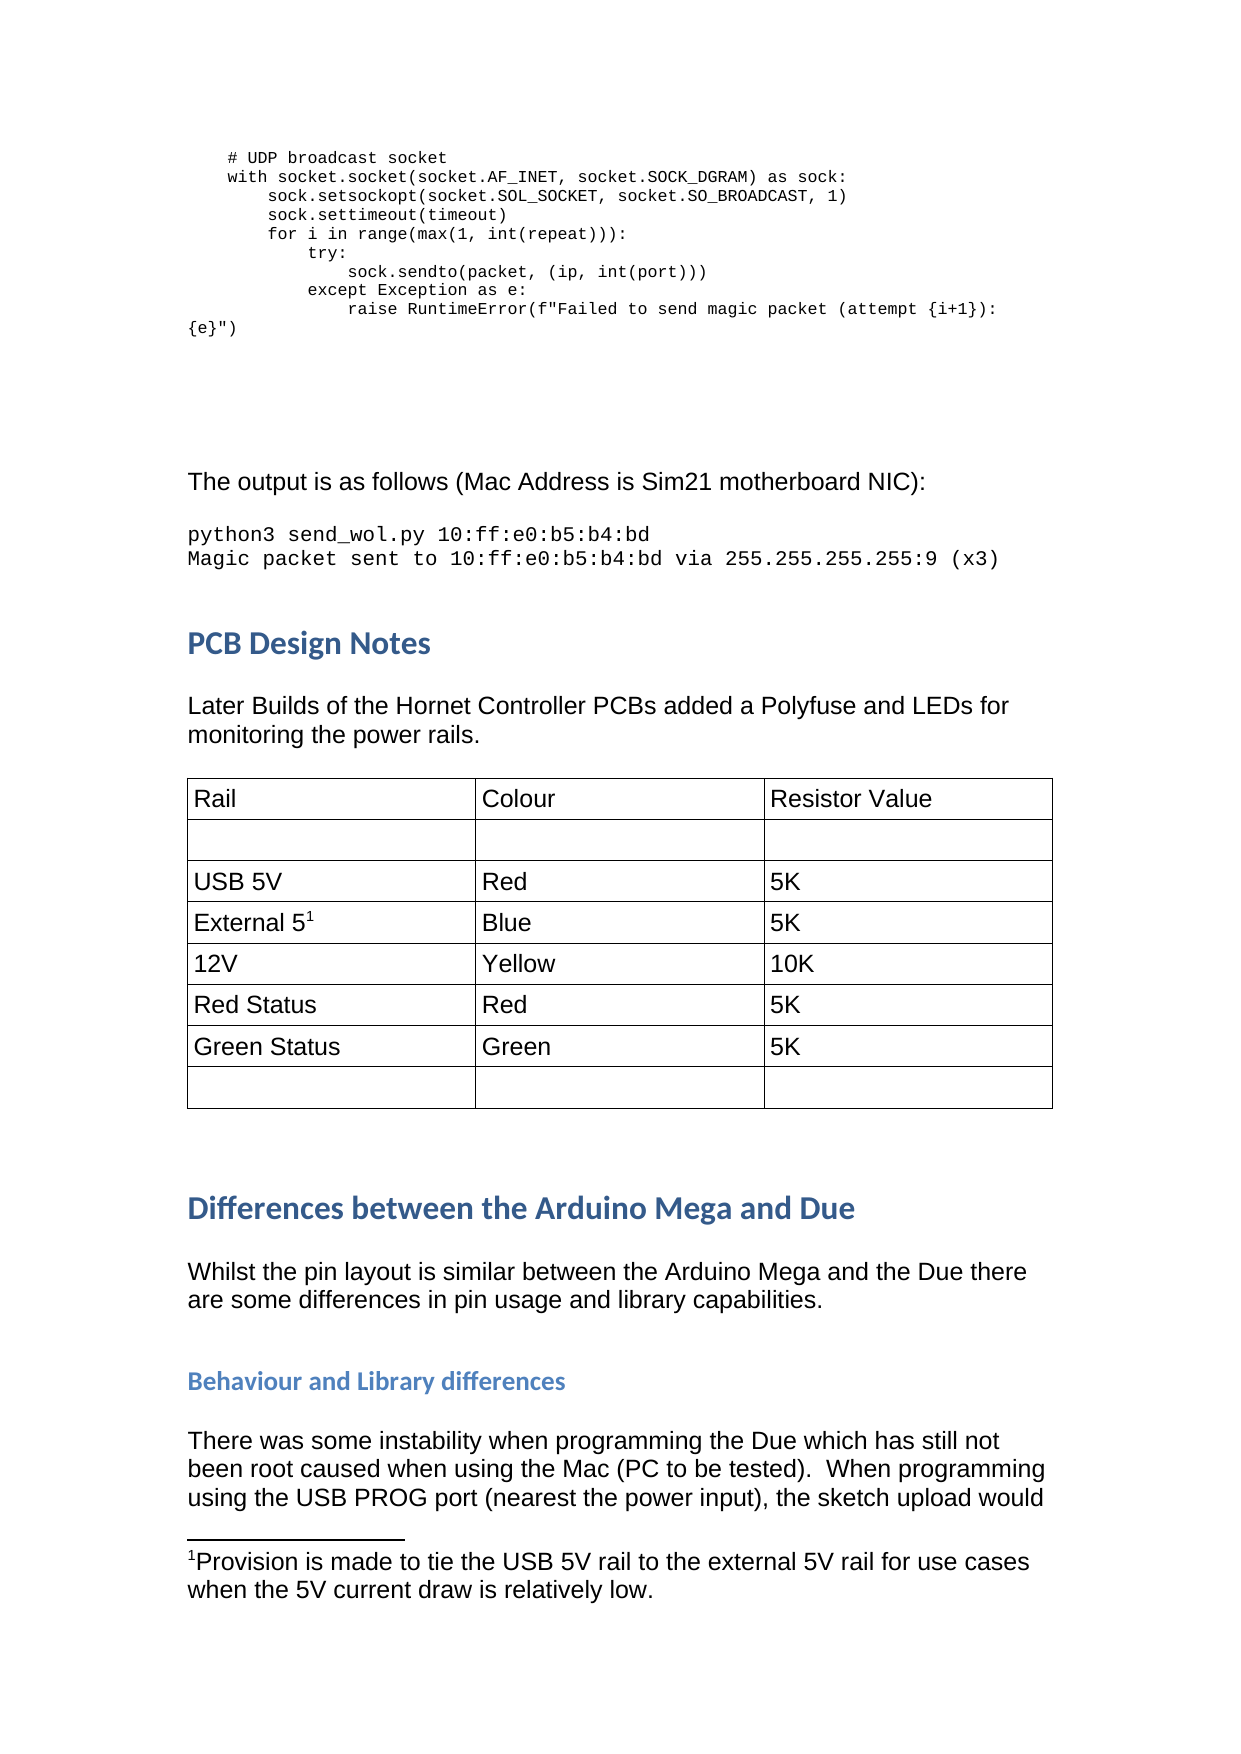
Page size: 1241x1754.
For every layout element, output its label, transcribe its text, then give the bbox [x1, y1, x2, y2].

text for i in range(max(1, int(repeat))): [187, 225, 1053, 244]
subtitle Differences between the Arduino Mega and Due [187, 1187, 1053, 1228]
table_header Colour [476, 779, 764, 819]
table_cell 5K [765, 985, 1052, 1025]
table_cell 5K [765, 861, 1052, 901]
text sock.settimeout(timeout) [187, 207, 1053, 225]
table_cell Red [476, 861, 764, 901]
text with socket.socket(socket.AF_INET, socket.SOCK_DGRAM) as sock: [187, 169, 1053, 188]
table_cell Yellow [476, 944, 764, 984]
table_cell Green Status [188, 1026, 475, 1066]
table_cell [476, 1067, 764, 1107]
subtitle Behaviour and Library differences [187, 1364, 1053, 1397]
text sock.sendto(packet, (ip, int(port))) [187, 263, 1053, 282]
table_cell [765, 1067, 1052, 1107]
table_cell Green [476, 1026, 764, 1066]
table_cell [765, 820, 1052, 860]
table_cell 5K [765, 1026, 1052, 1066]
text # UDP broadcast socket [187, 150, 1053, 169]
text Later Builds of the Hornet Controller PCBs added a Polyfuse and LEDs for monitoring the power rails. [187, 691, 1053, 749]
table_cell Red Status [188, 985, 475, 1025]
table_cell [476, 820, 764, 860]
text The output is as follows (Mac Address is Sim21 motherboard NIC): [187, 467, 1053, 496]
table_cell [188, 820, 475, 860]
subtitle PCB Design Notes [187, 622, 1053, 662]
text There was some instability when programming the Due which has still not been root caused when using the Mac (PC to be tested). When programming using the USB PROG port (nearest the power input), the sketch upload would [187, 1426, 1053, 1512]
table_cell USB 5V [188, 861, 475, 901]
table_cell External 5 [188, 902, 475, 942]
table_header Resistor Value [765, 779, 1052, 819]
text python3 send_wol.py 10:ff:e0:b5:b4:bd [187, 524, 1053, 548]
text try: [187, 244, 1053, 263]
text Whilst the pin layout is similar between the Arduino Mega and the Due there are some differences in pin usage and library capabilities. [187, 1257, 1053, 1314]
table_cell 5K [765, 902, 1052, 942]
text Magic packet sent to 10:ff:e0:b5:b4:bd via 255.255.255.255:9 (x3) [187, 548, 1053, 572]
table_cell 12V [188, 944, 475, 984]
table_header Rail [188, 779, 475, 819]
text raise RuntimeError(f"Failed to send magic packet (attempt {i+1}): {e}") [187, 301, 1053, 338]
table_cell 10K [765, 944, 1052, 984]
table_cell Blue [476, 902, 764, 942]
table_cell [188, 1067, 475, 1107]
text sock.setsockopt(socket.SOL_SOCKET, socket.SO_BROADCAST, 1) [187, 188, 1053, 207]
text except Exception as e: [187, 282, 1053, 301]
table_cell Red [476, 985, 764, 1025]
